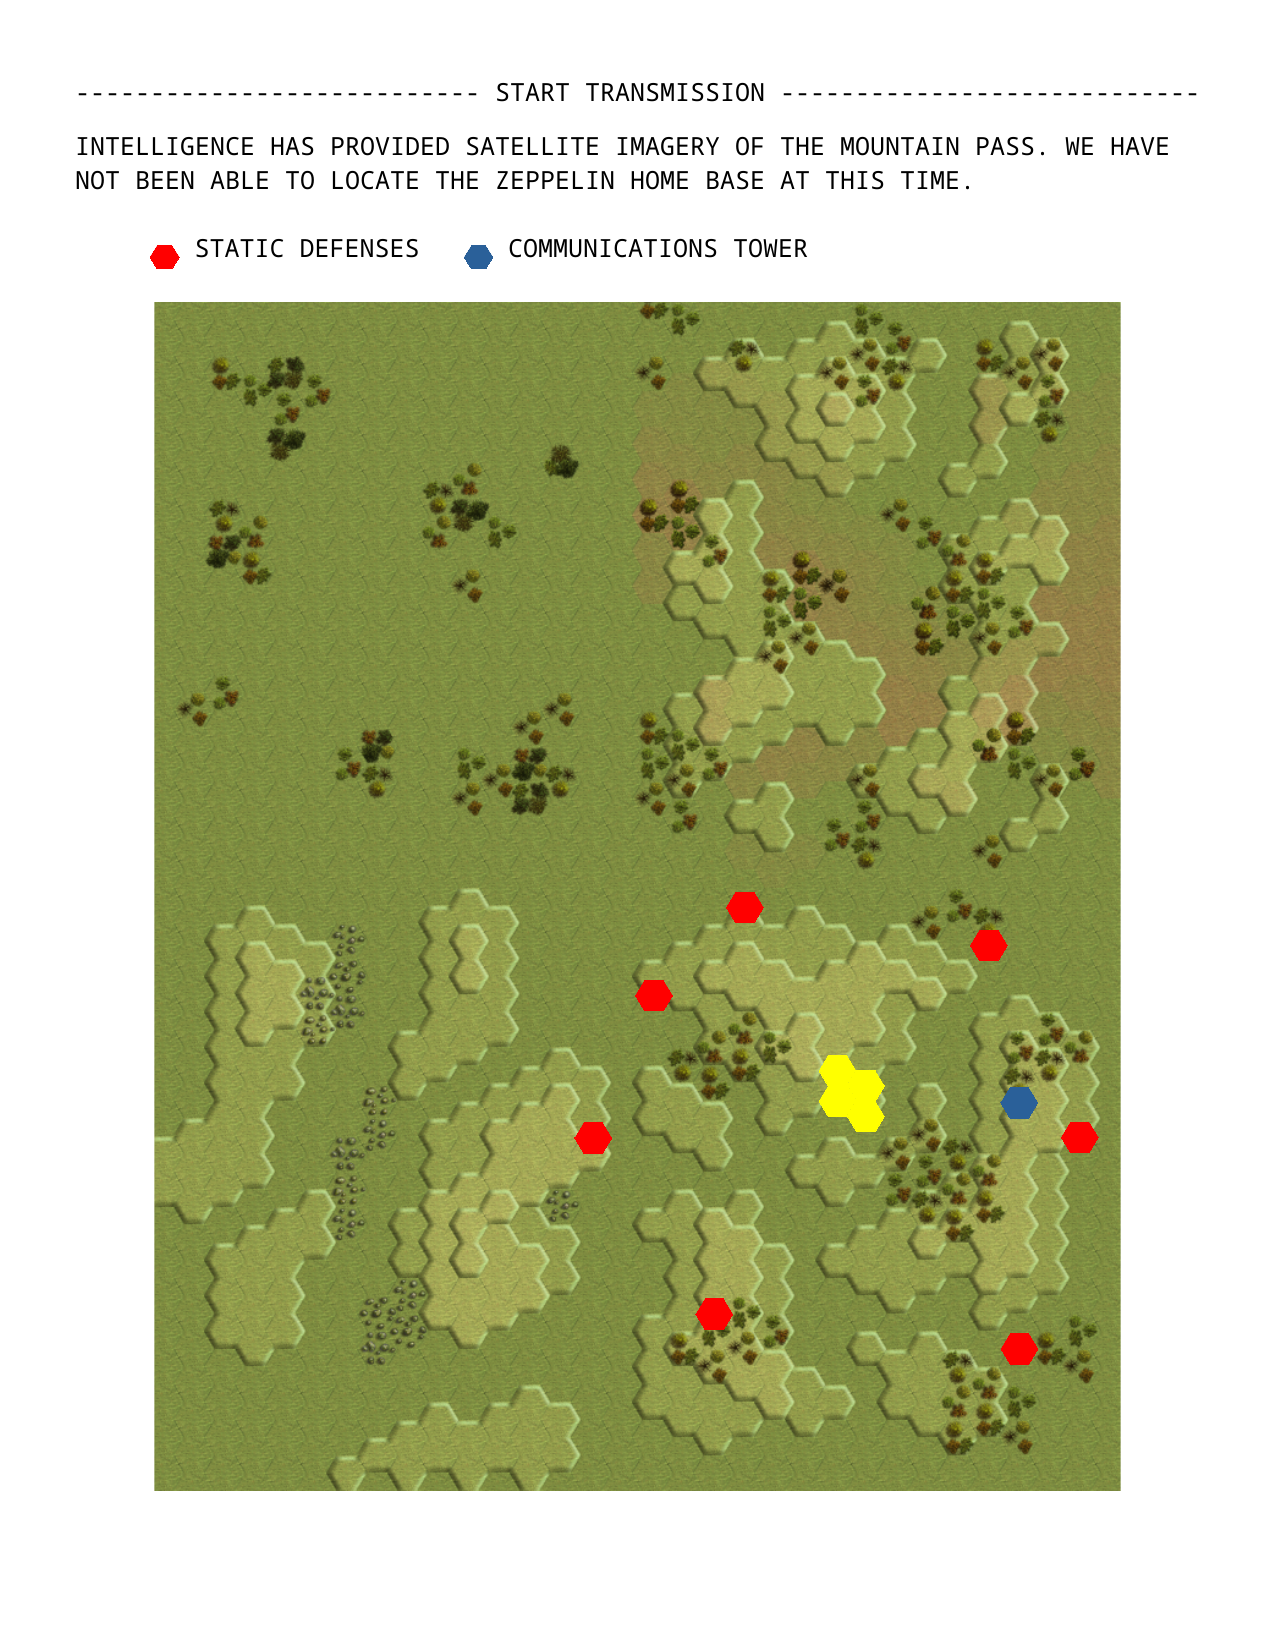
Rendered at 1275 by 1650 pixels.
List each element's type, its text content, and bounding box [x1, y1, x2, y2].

text INTELLIGENCE HAS PROVIDED SATELLITE IMAGERY OF THE MOUNTAIN PASS. WE HAVE NOT BEEN ABLE TO LOCATE THE ZEPPELIN HOME BASE AT THIS TIME. [75, 128, 1200, 196]
picture [154, 302, 1121, 1491]
text --------------------------- START TRANSMISSION ---------------------------- [75, 75, 1200, 109]
text STATIC DEFENSES COMMUNICATIONS TOWER [75, 230, 1200, 269]
